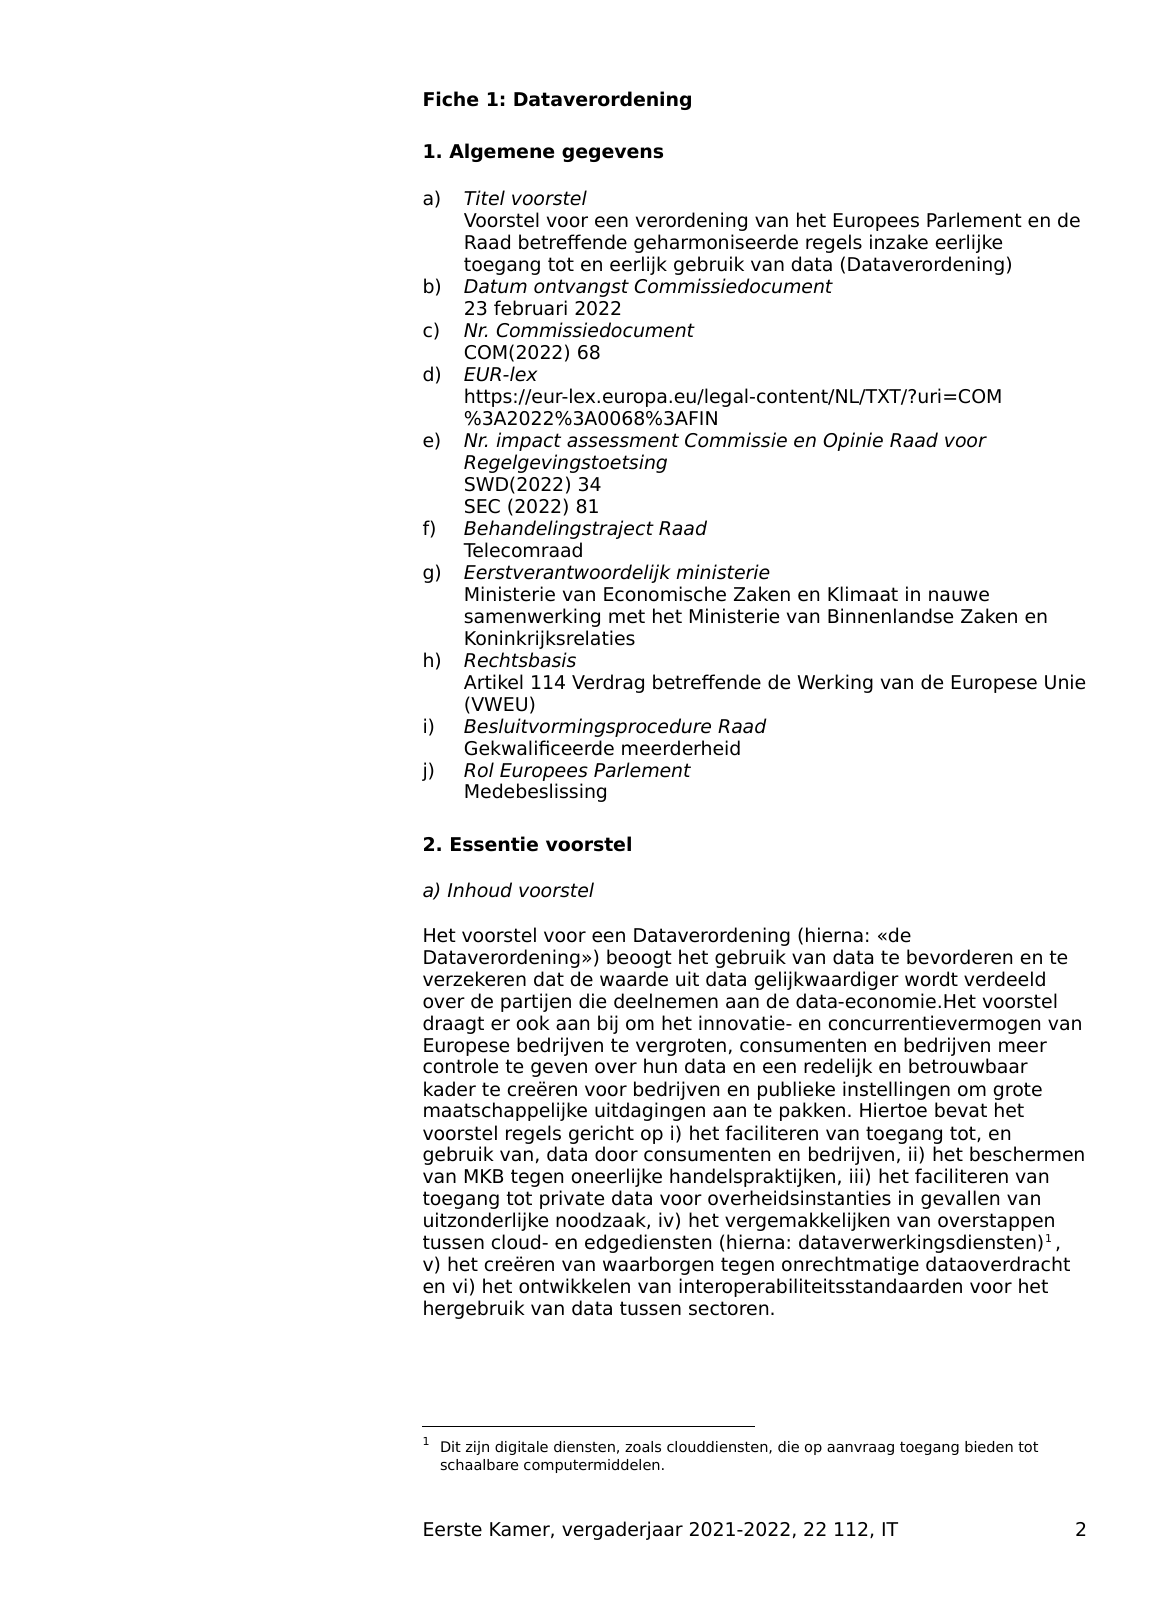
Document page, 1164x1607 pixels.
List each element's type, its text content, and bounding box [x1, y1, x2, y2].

text j) Rol Europees Parlement [422, 759, 1087, 781]
text Voorstel voor een verordening van het Europees Parlement en de Raad betreffende geharmoniseerde regels inzake eerlijke toegang tot en eerlijk gebruik van data (Dataverordening) [464, 210, 1087, 276]
subtitle 1. Algemene gegevens [422, 141, 1087, 163]
text g) Eerstverantwoordelijk ministerie [422, 562, 1087, 584]
text d) EUR-lex [422, 364, 1087, 386]
text Het voorstel voor een Dataverordening (hierna: «de Dataverordening») beoogt het gebruik van data te bevorderen en te verzekeren dat de waarde uit data gelijkwaardiger wordt verdeeld over de partijen die deelnemen aan de data-economie.Het voorstel draagt er ook aan bij om het innovatie- en concurrentievermogen van Europese bedrijven te vergroten, consumenten en bedrijven meer controle te geven over hun data en een redelijk en betrouwbaar kader te creëren voor bedrijven en publieke instellingen om grote maatschappelijke uitdagingen aan te pakken. Hiertoe bevat het voorstel regels gericht op i) het faciliteren van toegang tot, en gebruik van, data door consumenten en bedrijven, ii) het beschermen van MKB tegen oneerlijke handelspraktijken, iii) het faciliteren van toegang tot private data voor overheidsinstanties in gevallen van uitzonderlijke noodzaak, iv) het vergemakkelijken van overstappen tussen cloud- en edgediensten (hierna: dataverwerkingsdiensten), v) het creëren van waarborgen tegen onrechtmatige dataoverdracht en vi) het ontwikkelen van interoperabiliteitsstandaarden voor het hergebruik van data tussen sectoren. [422, 924, 1087, 1320]
text i) Besluitvormingsprocedure Raad [422, 716, 1087, 737]
text Ministerie van Economische Zaken en Klimaat in nauwe samenwerking met het Ministerie van Binnenlandse Zaken en Koninkrijksrelaties [464, 584, 1087, 649]
text a) Titel voorstel [422, 188, 1087, 210]
text Gekwalificeerde meerderheid [464, 737, 1087, 759]
text 23 februari 2022 [464, 298, 1087, 320]
subtitle 2. Essentie voorstel [422, 833, 1087, 855]
text Medebeslissing [464, 781, 1087, 803]
text Telecomraad [464, 540, 1087, 562]
text Dit zijn digitale diensten, zoals clouddiensten, die op aanvraag toegang bieden tot schaalbare computermiddelen. [422, 1435, 1087, 1474]
text SEC (2022) 81 [464, 496, 1087, 518]
text https://eur-lex.europa.eu/legal-content/NL/TXT/?uri=COM%3A2022%3A0068%3AFIN [464, 386, 1087, 430]
subtitle Fiche 1: Dataverordening [422, 89, 1087, 111]
text b) Datum ontvangst Commissiedocument [422, 276, 1087, 298]
text Artikel 114 Verdrag betreffende de Werking van de Europese Unie (VWEU) [464, 672, 1087, 716]
text c) Nr. Commissiedocument [422, 320, 1087, 342]
text SWD(2022) 34 [464, 474, 1087, 496]
text e) Nr. impact assessment Commissie en Opinie Raad voor Regelgevingstoetsing [422, 430, 1087, 474]
text COM(2022) 68 [464, 342, 1087, 364]
text f) Behandelingstraject Raad [422, 518, 1087, 540]
text h) Rechtsbasis [422, 649, 1087, 672]
subtitle a) Inhoud voorstel [422, 880, 1087, 902]
